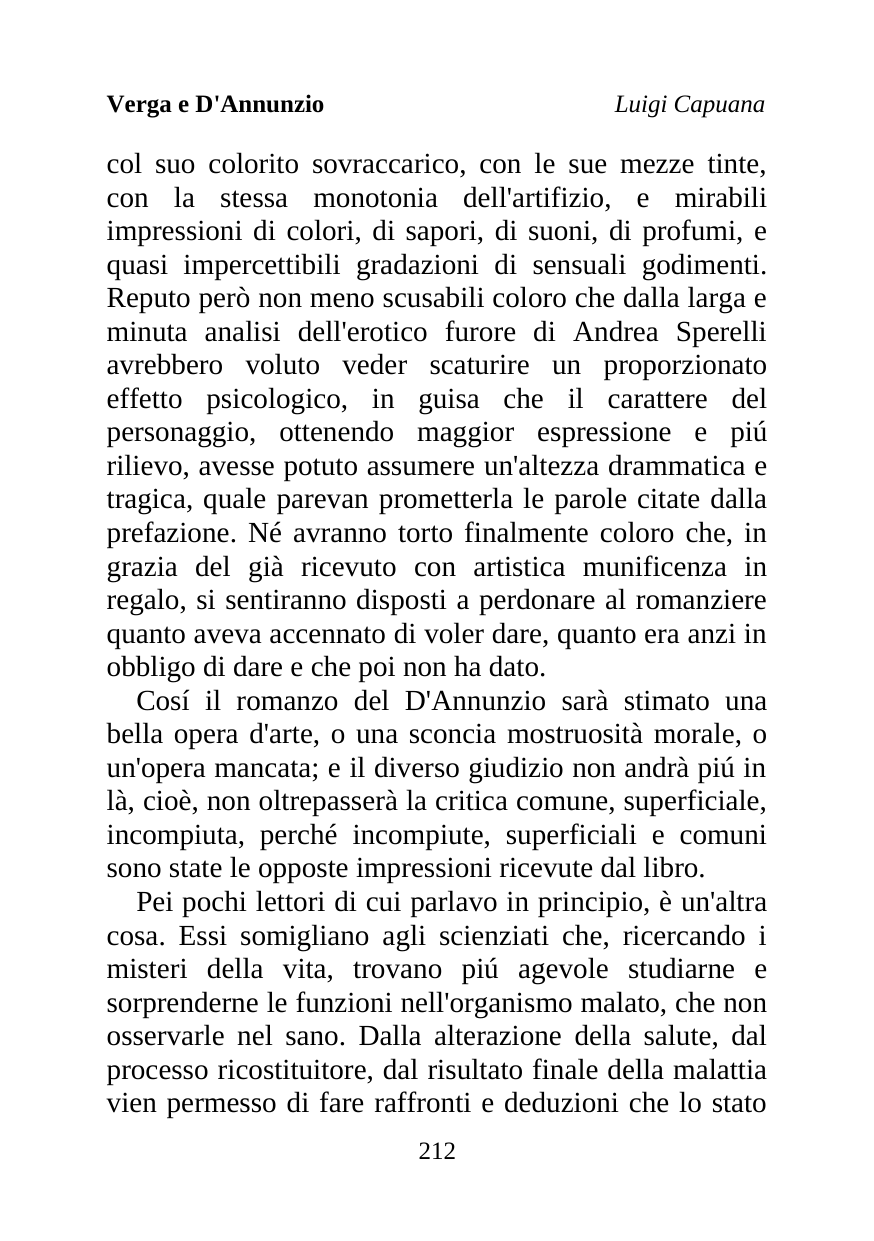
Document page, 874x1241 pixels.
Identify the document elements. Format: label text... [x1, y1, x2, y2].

text col suo colorito sovraccarico, con le sue mezze tinte, con la stessa monotonia dell'artifizio, e mirabili impressioni di colori, di sapori, di suoni, di profumi, e quasi impercettibili gradazioni di sensuali godimenti. Reputo però non meno scusabili coloro che dalla larga e minuta analisi dell'erotico furore di Andrea Sperelli avrebbero voluto veder scaturire un proporzionato effetto psicologico, in guisa che il carattere del personaggio, ottenendo maggior espressione e piú rilievo, avesse potuto assumere un'altezza drammatica e tragica, quale parevan prometterla le parole citate dalla prefazione. Né avranno torto finalmente coloro che, in grazia del già ricevuto con artistica munificenza in regalo, si sentiranno disposti a perdonare al romanziere quanto aveva accennato di voler dare, quanto era anzi in obbligo di dare e che poi non ha dato. [106, 146, 768, 683]
text Cosí il romanzo del D'Annunzio sarà stimato una bella opera d'arte, o una sconcia mostruosità morale, o un'opera mancata; e il diverso giudizio non andrà piú in là, cioè, non oltrepasserà la critica comune, superficiale, incompiuta, perché incompiute, superficiali e comuni sono state le opposte impressioni ricevute dal libro. [106, 683, 768, 884]
text Pei pochi lettori di cui parlavo in principio, è un'altra cosa. Essi somigliano agli scienziati che, ricercando i misteri della vita, trovano piú agevole studiarne e sorprenderne le funzioni nell'organismo malato, che non osservarle nel sano. Dalla alterazione della salute, dal processo ricostituitore, dal risultato finale della malattia vien permesso di fare raffronti e deduzioni che lo stato [106, 884, 768, 1119]
